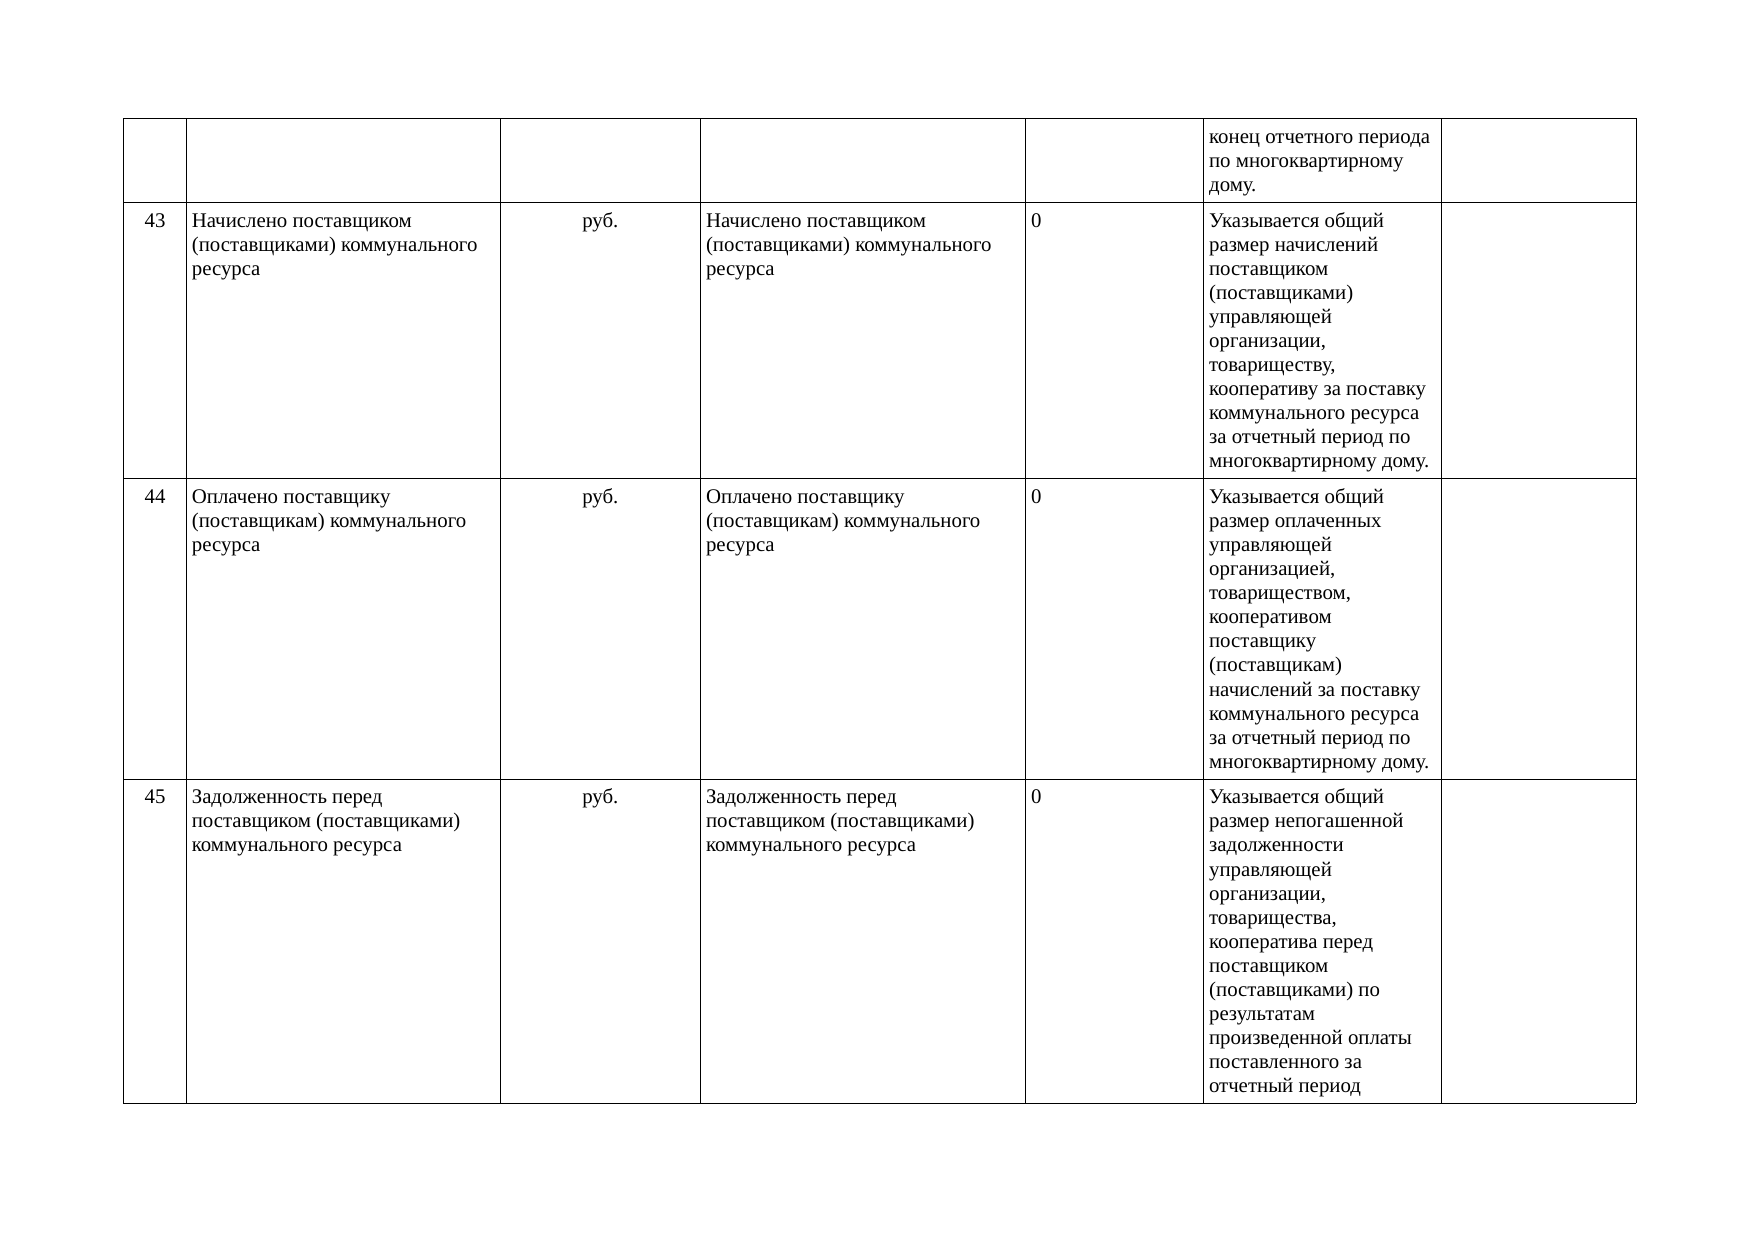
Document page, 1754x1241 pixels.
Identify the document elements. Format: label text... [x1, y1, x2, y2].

table_cell конец отчетного периода по многоквартирному дому. [1204, 119, 1441, 202]
table_cell Оплачено поставщику (поставщикам) коммунального ресурса [187, 479, 500, 778]
table_cell 0 [1026, 780, 1203, 1103]
table_cell Задолженность перед поставщиком (поставщиками) коммунального ресурса [701, 780, 1025, 1103]
table_cell [124, 119, 186, 202]
table_cell [1442, 119, 1636, 202]
table_cell Задолженность перед поставщиком (поставщиками) коммунального ресурса [187, 780, 500, 1103]
table_cell 45 [124, 780, 186, 1103]
table_cell [501, 119, 700, 202]
table_cell Оплачено поставщику (поставщикам) коммунального ресурса [701, 479, 1025, 778]
table_cell руб. [501, 780, 700, 1103]
table_cell 43 [124, 203, 186, 478]
table_cell руб. [501, 203, 700, 478]
table_cell Указывается общий размер начислений поставщиком (поставщиками) управляющей организации, товариществу, кооперативу за поставку коммунального ресурса за отчетный период по многоквартирному дому. [1204, 203, 1441, 478]
table_cell 0 [1026, 203, 1203, 478]
table_cell [701, 119, 1025, 202]
table_cell Указывается общий размер непогашенной задолженности управляющей организации, товарищества, кооператива перед поставщиком (поставщиками) по результатам произведенной оплаты поставленного за отчетный период [1204, 780, 1441, 1103]
table_cell [1026, 119, 1203, 202]
table_cell руб. [501, 479, 700, 778]
table_cell Начислено поставщиком (поставщиками) коммунального ресурса [701, 203, 1025, 478]
table_cell 44 [124, 479, 186, 778]
table_cell [187, 119, 500, 202]
table_cell [1442, 203, 1636, 478]
table_cell [1442, 479, 1636, 778]
table_cell Начислено поставщиком (поставщиками) коммунального ресурса [187, 203, 500, 478]
table_cell Указывается общий размер оплаченных управляющей организацией, товариществом, кооперативом поставщику (поставщикам) начислений за поставку коммунального ресурса за отчетный период по многоквартирному дому. [1204, 479, 1441, 778]
table_cell [1442, 780, 1636, 1103]
table_cell 0 [1026, 479, 1203, 778]
